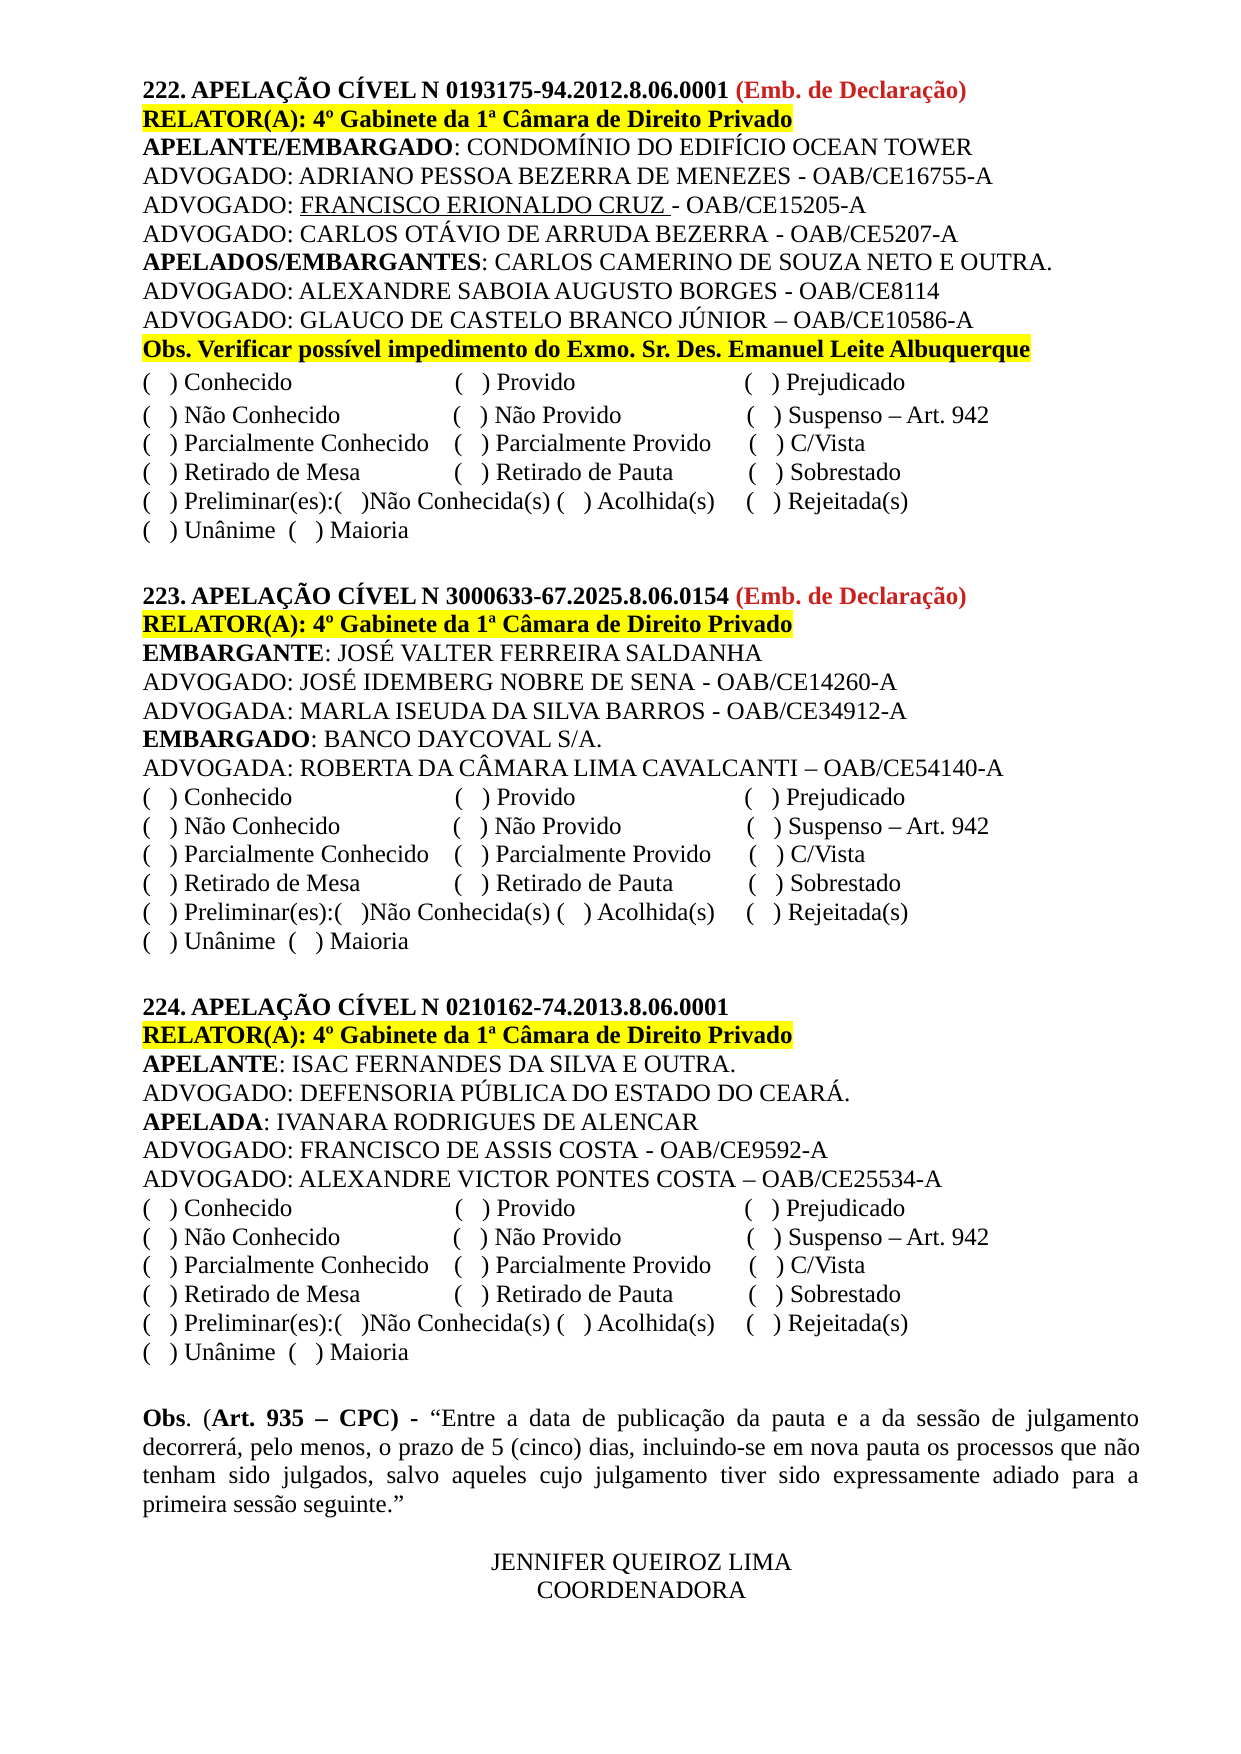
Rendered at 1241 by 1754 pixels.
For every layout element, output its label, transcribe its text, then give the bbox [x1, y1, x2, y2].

text ( ) Retirado de Mesa ( ) Retirado de Pauta ( ) Sobrestado [142, 1279, 1158, 1308]
text 223. APELAÇÃO CÍVEL N 3000633-67.2025.8.06.0154 (Emb. de Declaração) RELATOR(A): 4º Gabinete da 1ª Câmara de Direito Privado EMBARGANTE: JOSÉ VALTER FERREIRA SALDANHA ADVOGADO: JOSÉ IDEMBERG NOBRE DE SENA - OAB/CE14260-A ADVOGADA: MARLA ISEUDA DA SILVA BARROS - OAB/CE34912-A EMBARGADO: BANCO DAYCOVAL S/A. ADVOGADA: ROBERTA DA CÂMARA LIMA CAVALCANTI – OAB/CE54140-A [142, 581, 1141, 782]
text ( ) Unânime ( ) Maioria [142, 515, 1141, 543]
text ( ) Parcialmente Conhecido ( ) Parcialmente Provido ( ) C/Vista [142, 1251, 1158, 1279]
text ( ) Conhecido ( ) Provido ( ) Prejudicado [142, 782, 1141, 811]
text ( ) Retirado de Mesa ( ) Retirado de Pauta ( ) Sobrestado [142, 457, 1158, 486]
text JENNIFER QUEIROZ LIMA [142, 1547, 1141, 1575]
text ( ) Preliminar(es):( )Não Conhecida(s) ( ) Acolhida(s) ( ) Rejeitada(s) [142, 897, 1158, 926]
text ( ) Não Conhecido ( ) Não Provido ( ) Suspenso – Art. 942 [142, 811, 1158, 839]
text 224. APELAÇÃO CÍVEL N 0210162-74.2013.8.06.0001 RELATOR(A): 4º Gabinete da 1ª Câmara de Direito Privado APELANTE: ISAC FERNANDES DA SILVA E OUTRA. ADVOGADO: DEFENSORIA PÚBLICA DO ESTADO DO CEARÁ. APELADA: IVANARA RODRIGUES DE ALENCAR ADVOGADO: FRANCISCO DE ASSIS COSTA - OAB/CE9592-A ADVOGADO: ALEXANDRE VICTOR PONTES COSTA – OAB/CE25534-A [142, 992, 1141, 1193]
text COORDENADORA [142, 1575, 1141, 1604]
text ( ) Parcialmente Conhecido ( ) Parcialmente Provido ( ) C/Vista [142, 839, 1158, 868]
text Obs. (Art. 935 – CPC) - “Entre a data de publicação da pauta e a da sessão de julgamento decorrerá, pelo menos, o prazo de 5 (cinco) dias, incluindo-se em nova pauta os processos que não tenham sido julgados, salvo aqueles cujo julgamento tiver sido expressamente adiado para a primeira sessão seguinte.” [142, 1403, 1141, 1518]
text Obs. Verificar possível impedimento do Exmo. Sr. Des. Emanuel Leite Albuquerque ( ) Conhecido ( ) Provido ( ) Prejudicado [142, 334, 1141, 396]
text ( ) Preliminar(es):( )Não Conhecida(s) ( ) Acolhida(s) ( ) Rejeitada(s) [142, 1308, 1158, 1337]
text ( ) Preliminar(es):( )Não Conhecida(s) ( ) Acolhida(s) ( ) Rejeitada(s) [142, 486, 1158, 515]
text ( ) Conhecido ( ) Provido ( ) Prejudicado [142, 1193, 1141, 1222]
text ( ) Unânime ( ) Maioria [142, 926, 1141, 954]
text ( ) Não Conhecido ( ) Não Provido ( ) Suspenso – Art. 942 [142, 400, 1158, 428]
text ( ) Não Conhecido ( ) Não Provido ( ) Suspenso – Art. 942 [142, 1222, 1158, 1251]
text ( ) Unânime ( ) Maioria [142, 1337, 1141, 1366]
text 222. APELAÇÃO CÍVEL N 0193175-94.2012.8.06.0001 (Emb. de Declaração) RELATOR(A): 4º Gabinete da 1ª Câmara de Direito Privado APELANTE/EMBARGADO: CONDOMÍNIO DO EDIFÍCIO OCEAN TOWER ADVOGADO: ADRIANO PESSOA BEZERRA DE MENEZES - OAB/CE16755-A ADVOGADO: FRANCISCO ERIONALDO CRUZ - OAB/CE15205-A ADVOGADO: CARLOS OTÁVIO DE ARRUDA BEZERRA - OAB/CE5207-A APELADOS/EMBARGANTES: CARLOS CAMERINO DE SOUZA NETO E OUTRA. ADVOGADO: ALEXANDRE SABOIA AUGUSTO BORGES - OAB/CE8114 ADVOGADO: GLAUCO DE CASTELO BRANCO JÚNIOR – OAB/CE10586-A [142, 75, 1141, 334]
text ( ) Retirado de Mesa ( ) Retirado de Pauta ( ) Sobrestado [142, 868, 1158, 897]
text ( ) Parcialmente Conhecido ( ) Parcialmente Provido ( ) C/Vista [142, 428, 1158, 457]
